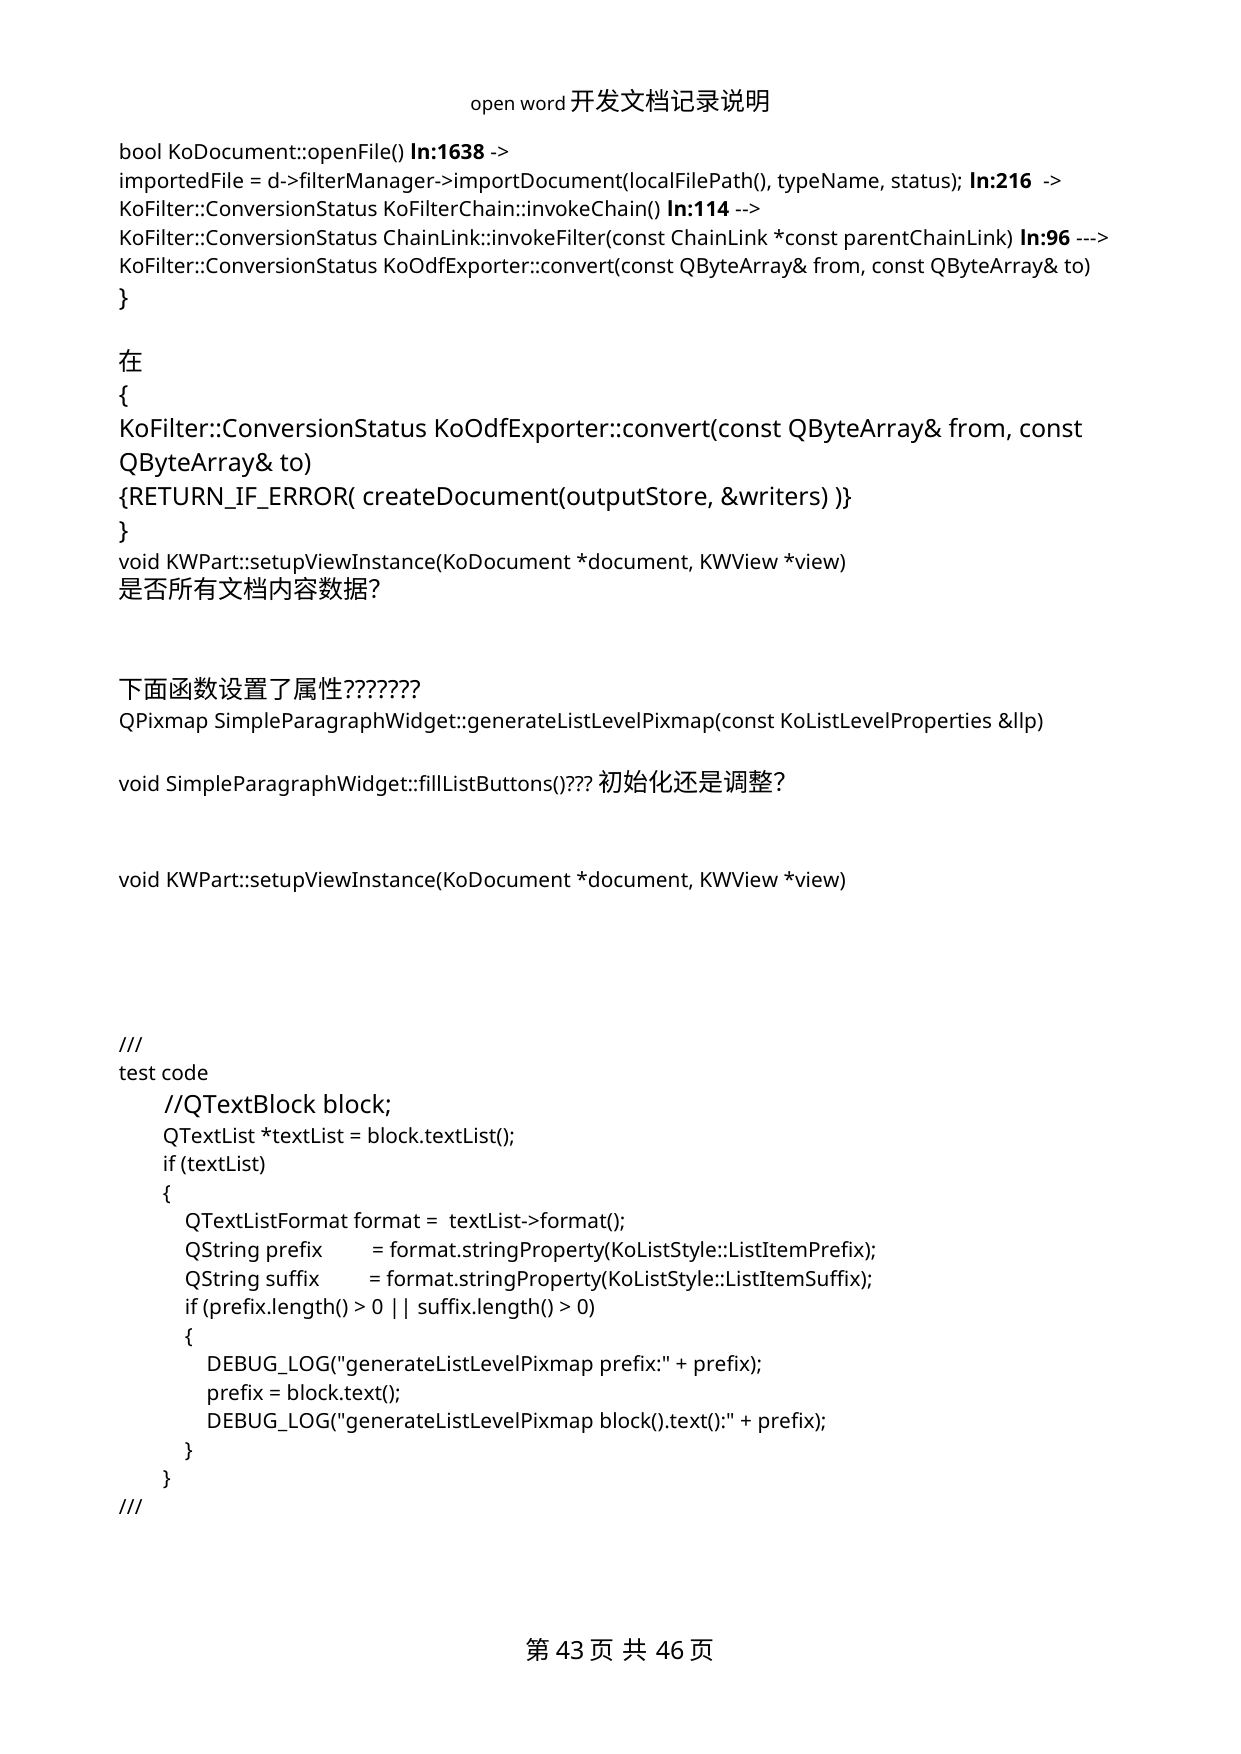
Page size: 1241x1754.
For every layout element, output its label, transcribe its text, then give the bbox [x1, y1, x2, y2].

text 在 [119, 348, 1121, 377]
text KoFilter::ConversionStatus KoOdfExporter::convert(const QByteArray& from, const QByteArray& to) [119, 251, 1121, 280]
text { [119, 377, 1121, 411]
text QString suffix = format.stringProperty(KoListStyle::ListItemSuffix); [119, 1263, 1121, 1292]
text 是否所有文档内容数据？ [119, 575, 1121, 604]
text DEBUG_LOG("generateListLevelPixmap prefix:" + prefix); [119, 1349, 1121, 1378]
text importedFile = d->filterManager->importDocument(localFilePath(), typeName, status); ln:216 -> [119, 166, 1121, 194]
text void SimpleParagraphWidget::fillListButtons()??? 初始化还是调整？ [119, 768, 1121, 797]
text QTextList *textList = block.textList(); [119, 1121, 1121, 1149]
text KoFilter::ConversionStatus KoFilterChain::invokeChain() ln:114 --> [119, 194, 1121, 223]
text QPixmap SimpleParagraphWidget::generateListLevelPixmap(const KoListLevelProperties &llp) [119, 706, 1121, 734]
text prefix = block.text(); [119, 1378, 1121, 1406]
text { [119, 1178, 1121, 1206]
text QTextListFormat format = textList->format(); [119, 1206, 1121, 1235]
text {RETURN_IF_ERROR( createDocument(outputStore, &writers) )} [119, 479, 1121, 513]
text } [119, 513, 1121, 547]
text } [119, 280, 1121, 314]
text /// [119, 1030, 1121, 1058]
text KoFilter::ConversionStatus ChainLink::invokeFilter(const ChainLink *const parentChainLink) ln:96 ---> [119, 223, 1121, 251]
text QString prefix = format.stringProperty(KoListStyle::ListItemPrefix); [119, 1235, 1121, 1263]
text /// [119, 1492, 1121, 1520]
text } [119, 1463, 1121, 1492]
text void KWPart::setupViewInstance(KoDocument *document, KWView *view) [119, 865, 1121, 894]
text DEBUG_LOG("generateListLevelPixmap block().text():" + prefix); [119, 1406, 1121, 1435]
text if (textList) [119, 1149, 1121, 1178]
text void KWPart::setupViewInstance(KoDocument *document, KWView *view) [119, 547, 1121, 575]
text if (prefix.length() > 0 || suffix.length() > 0) [119, 1292, 1121, 1321]
text 下面函数设置了属性??????? [119, 672, 1121, 706]
text { [119, 1321, 1121, 1349]
text //QTextBlock block; [119, 1087, 1121, 1121]
text bool KoDocument::openFile() ln:1638 -> [119, 137, 1121, 166]
text KoFilter::ConversionStatus KoOdfExporter::convert(const QByteArray& from, const QByteArray& to) [119, 411, 1121, 479]
text test code [119, 1058, 1121, 1087]
text } [119, 1435, 1121, 1463]
